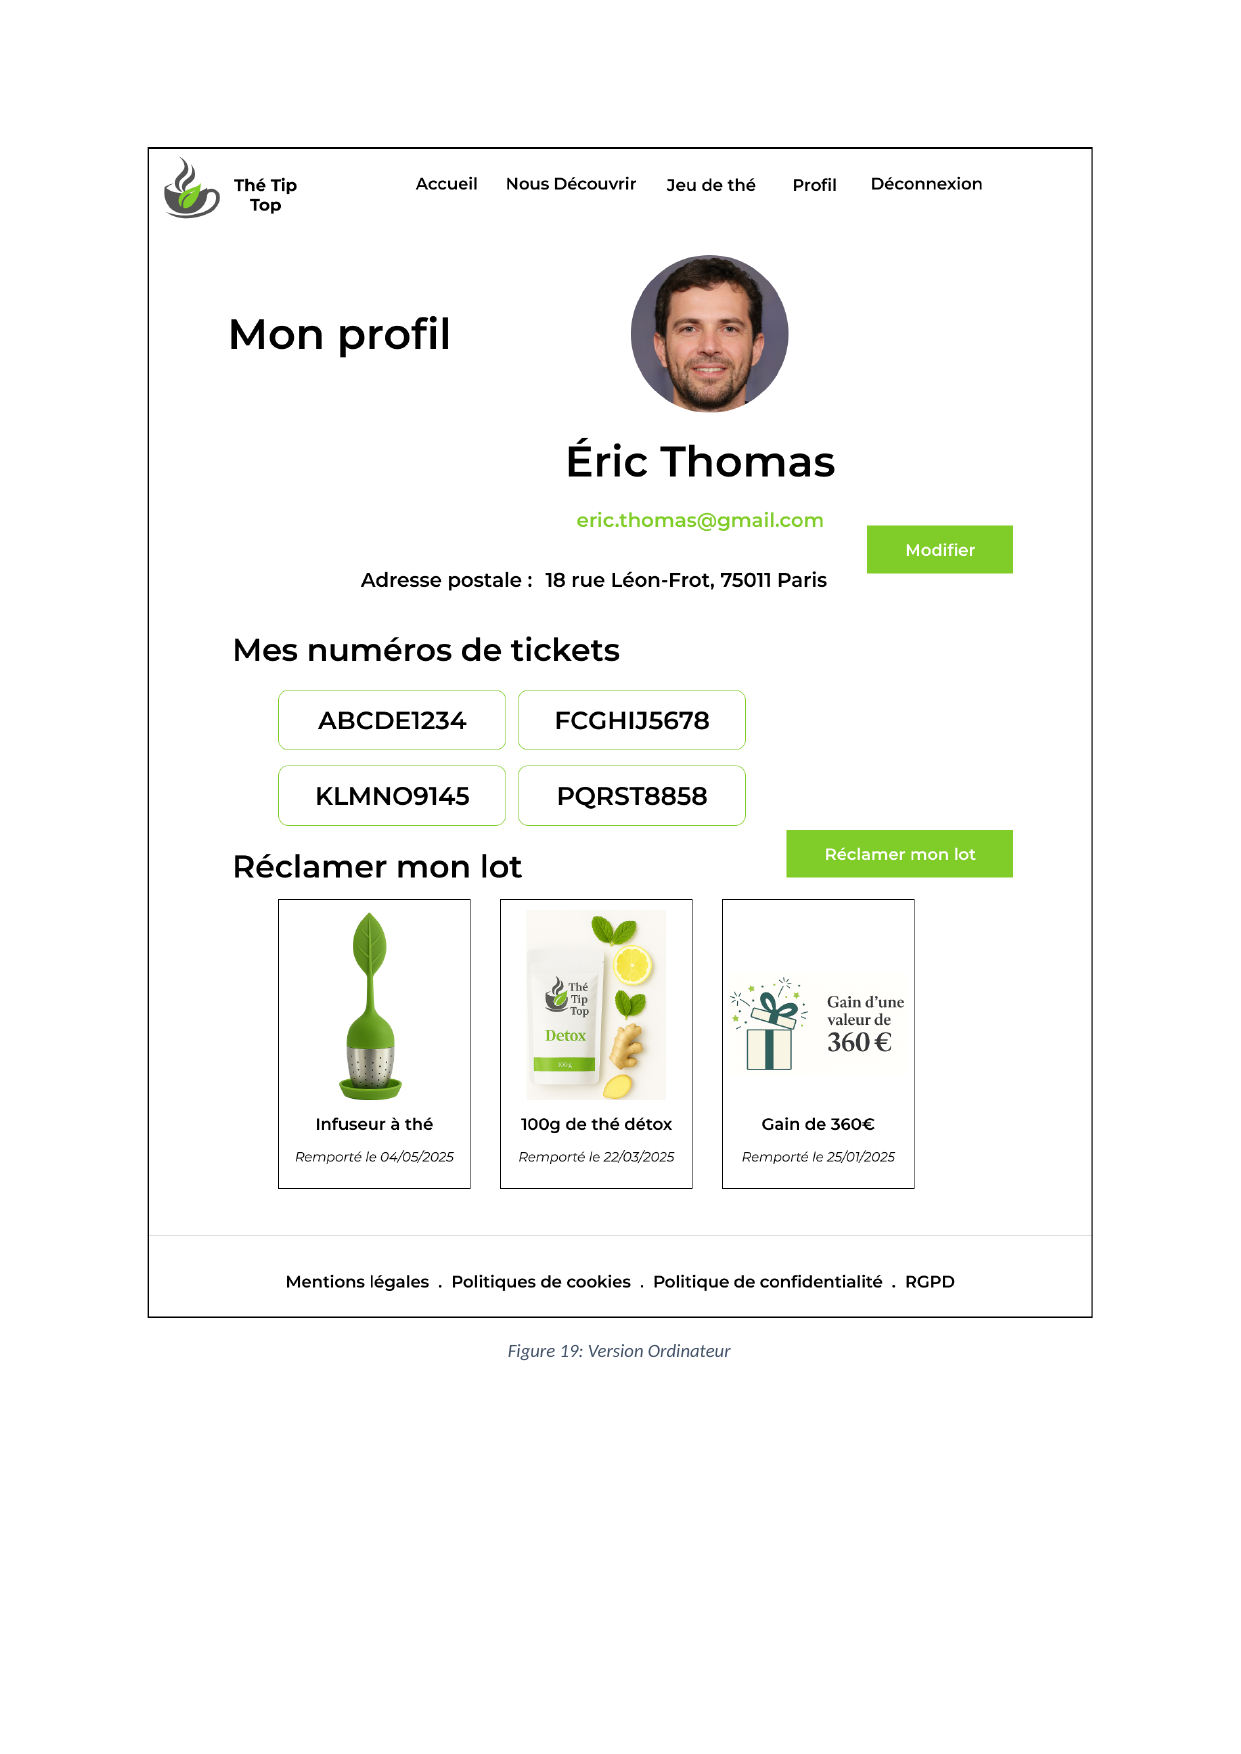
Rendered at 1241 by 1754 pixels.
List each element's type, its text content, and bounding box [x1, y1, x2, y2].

text Figure 19: Version Ordinateur [148, 1339, 1093, 1362]
